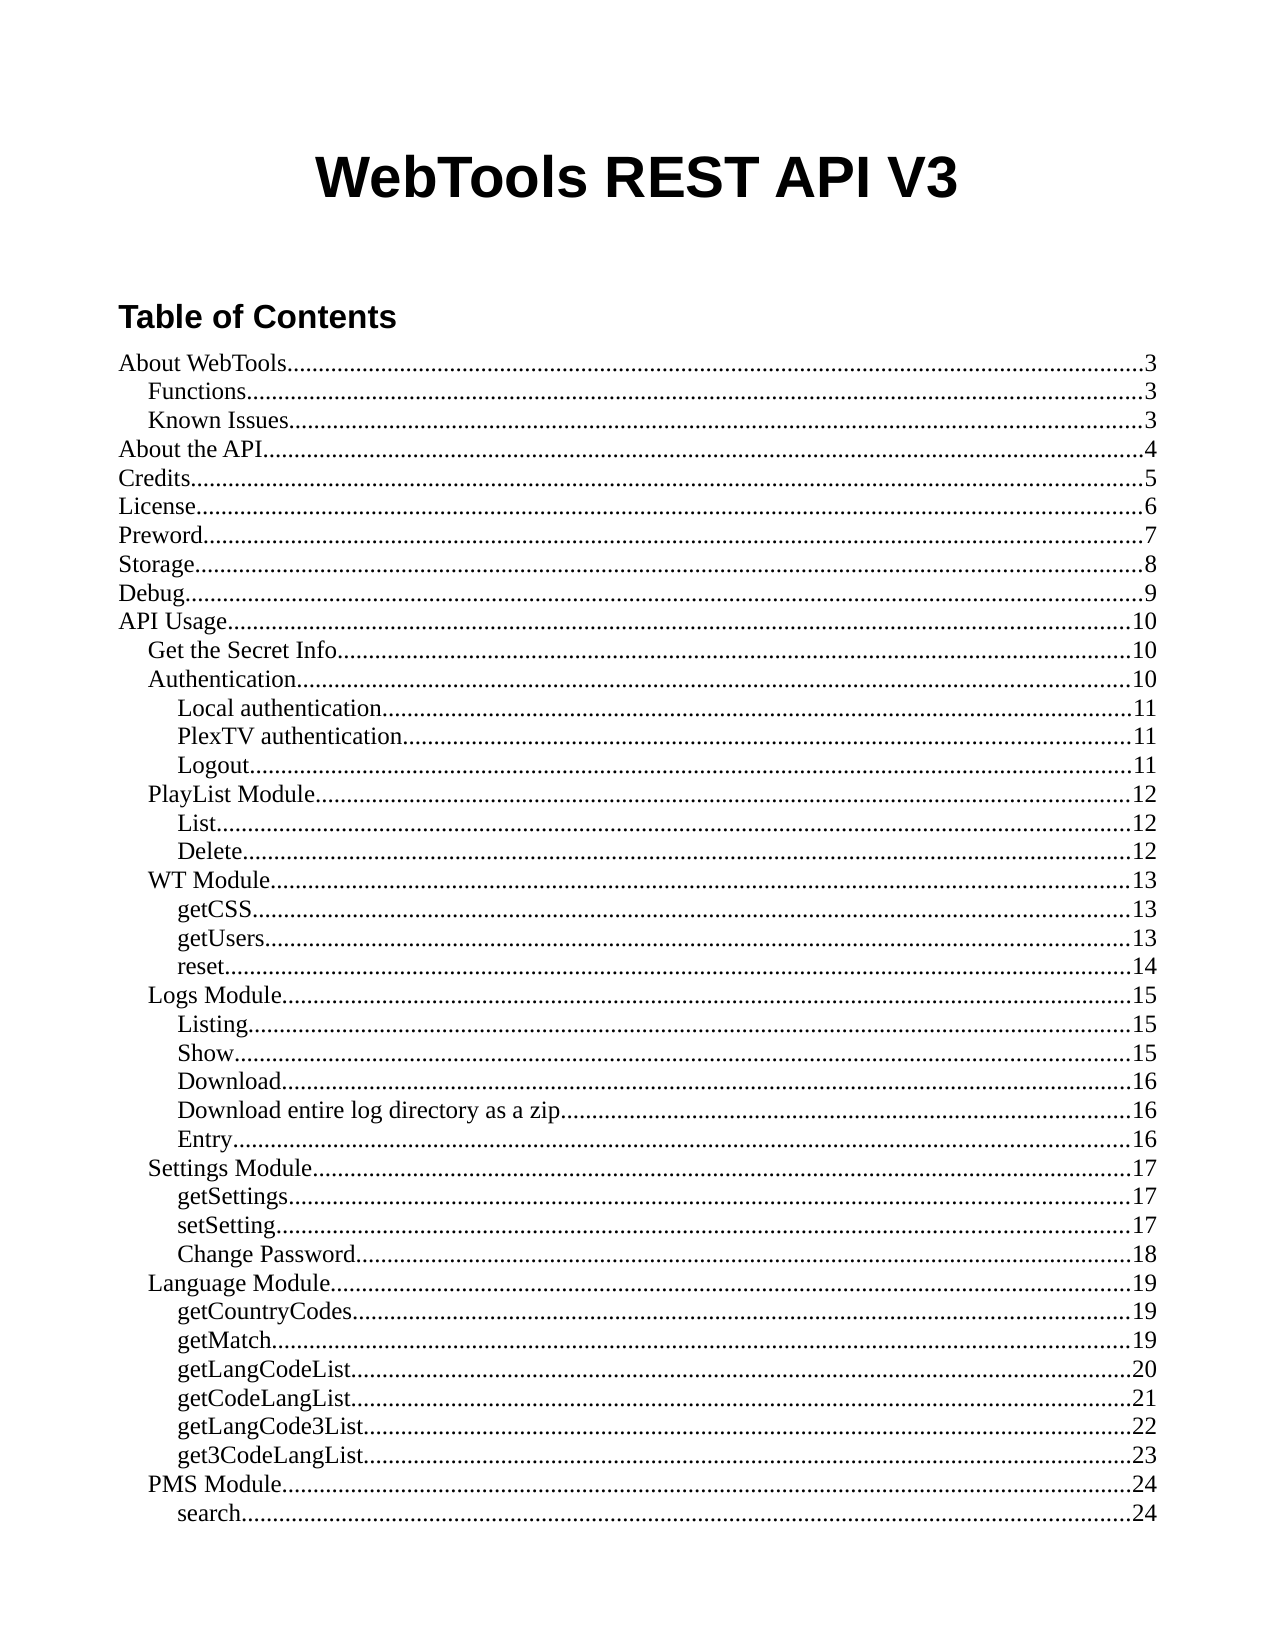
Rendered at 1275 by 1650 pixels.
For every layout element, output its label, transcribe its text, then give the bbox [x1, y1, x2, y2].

text Language Module 19 [148, 1268, 1157, 1296]
text Entry 16 [177, 1124, 1157, 1153]
text getLangCode3List 22 [177, 1411, 1157, 1440]
text getUsers 13 [177, 923, 1157, 951]
text Functions 3 [148, 376, 1157, 405]
text Download entire log directory as a zip 16 [177, 1095, 1157, 1124]
text Get the Secret Info 10 [148, 635, 1157, 664]
text getCountryCodes 19 [177, 1296, 1157, 1325]
text Change Password 18 [177, 1239, 1157, 1268]
text getCSS 13 [177, 894, 1157, 923]
text Debug 9 [118, 578, 1157, 606]
text Logs Module 15 [148, 980, 1157, 1009]
text Show 15 [177, 1038, 1157, 1066]
subtitle Table of Contents [118, 297, 1157, 335]
text Authentication 10 [148, 664, 1157, 693]
title WebTools REST API V3 [118, 143, 1157, 210]
text search 24 [177, 1498, 1157, 1526]
text getCodeLangList 21 [177, 1383, 1157, 1411]
text get3CodeLangList 23 [177, 1440, 1157, 1469]
text reset 14 [177, 951, 1157, 980]
text Local authentication 11 [177, 693, 1157, 721]
text API Usage 10 [118, 606, 1157, 635]
text Listing 15 [177, 1009, 1157, 1038]
text PMS Module 24 [148, 1469, 1157, 1498]
text About WebTools 3 [118, 348, 1157, 376]
text Preword 7 [118, 520, 1157, 549]
text Download 16 [177, 1066, 1157, 1095]
text Settings Module 17 [148, 1153, 1157, 1181]
text getLangCodeList 20 [177, 1354, 1157, 1383]
text getMatch 19 [177, 1325, 1157, 1354]
text getSettings 17 [177, 1181, 1157, 1210]
text setSetting 17 [177, 1210, 1157, 1239]
text Delete 12 [177, 836, 1157, 865]
text License 6 [118, 491, 1157, 520]
text WT Module 13 [148, 865, 1157, 894]
text Credits 5 [118, 463, 1157, 491]
text Storage 8 [118, 549, 1157, 578]
text Known Issues 3 [148, 405, 1157, 434]
text List 12 [177, 808, 1157, 836]
text Logout 11 [177, 750, 1157, 779]
text PlexTV authentication 11 [177, 721, 1157, 750]
text PlayList Module 12 [148, 779, 1157, 808]
text About the API 4 [118, 434, 1157, 463]
